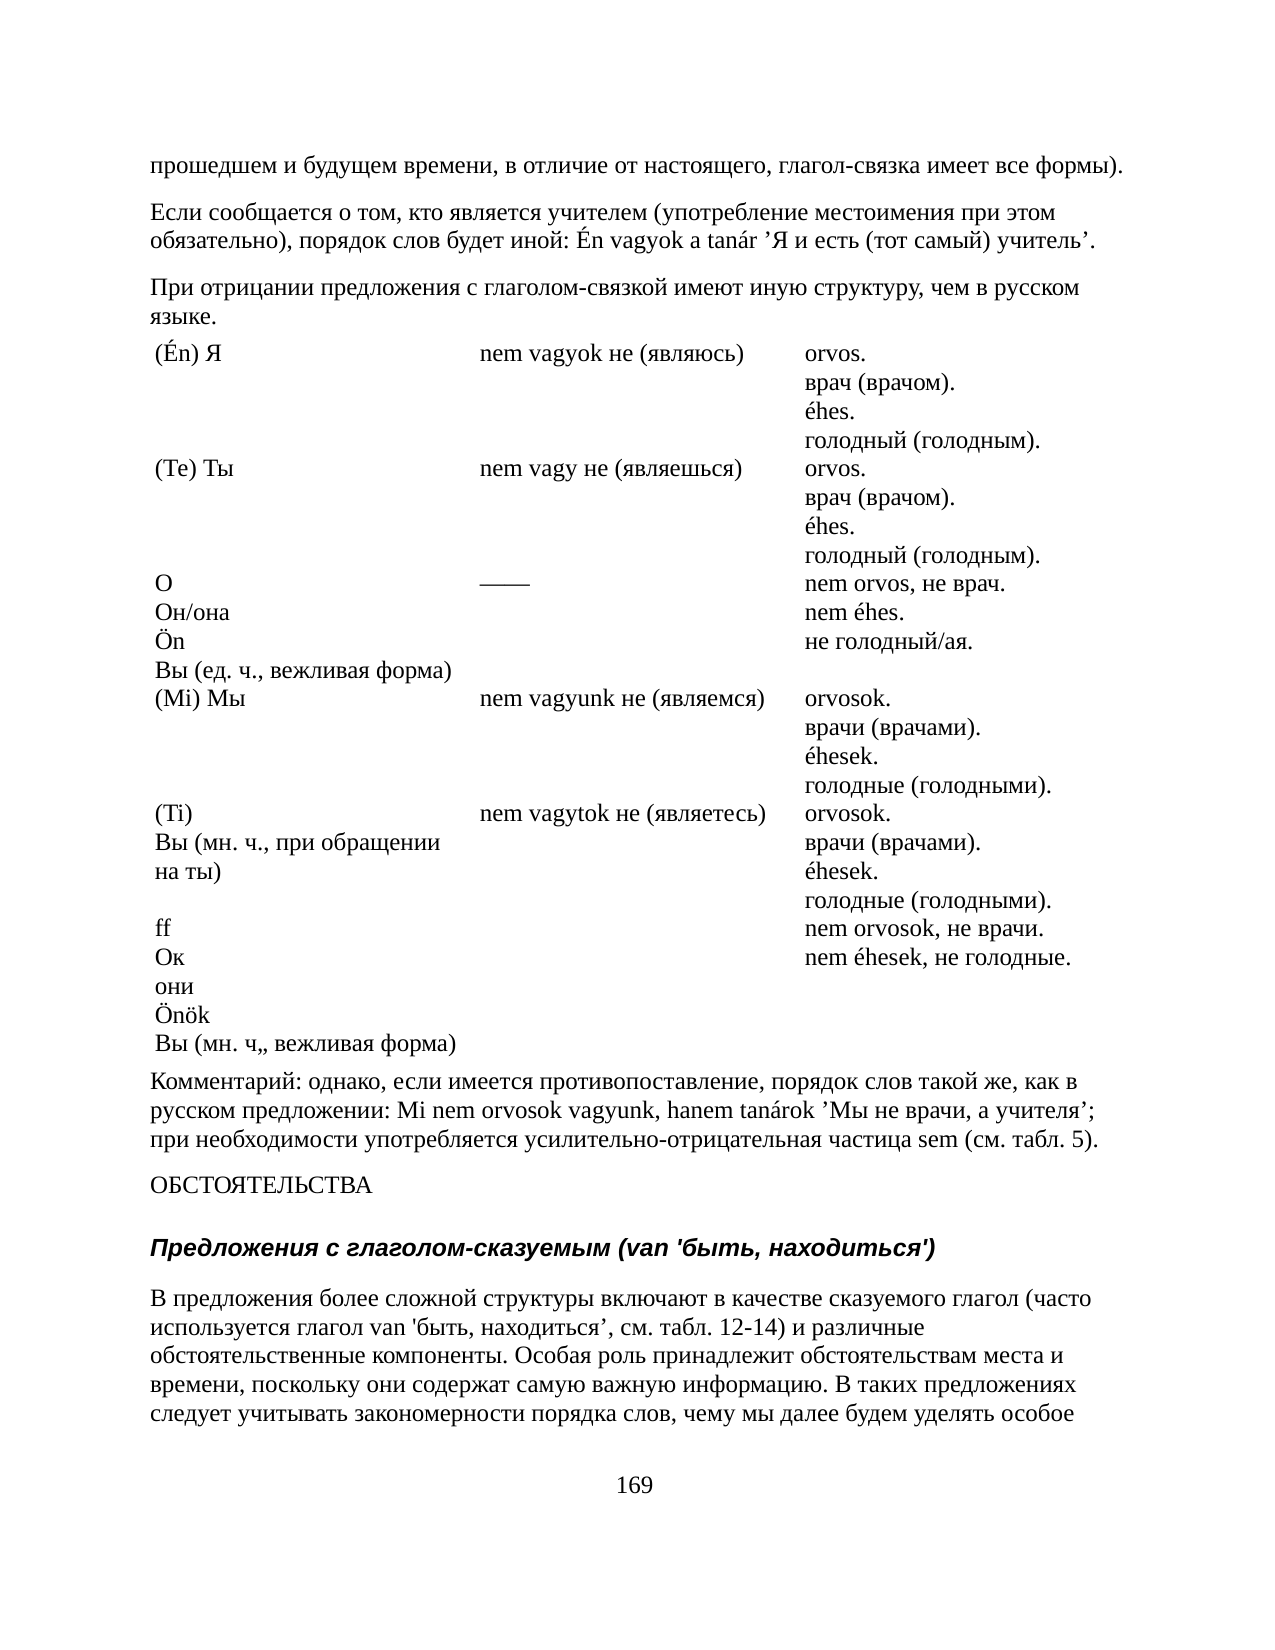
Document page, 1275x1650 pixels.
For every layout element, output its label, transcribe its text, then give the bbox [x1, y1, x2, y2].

table_cell orvosok. врачи (врачами). [800, 799, 1125, 856]
table_header orvos. врач (врачом). [800, 339, 1125, 396]
table_cell (Ti) Вы (мн. ч., при обращении на ты) [150, 799, 475, 913]
text При отрицании предложения с глаголом-связкой имеют иную структуру, чем в русском языке. [150, 272, 1125, 329]
table_cell nem vagytok не (являетесь) [475, 799, 800, 913]
table_cell (Mi) Мы [150, 684, 475, 798]
table_cell О Он/она Ön Вы (ед. ч., вежливая форма) [150, 569, 475, 683]
text прошедшем и будущем времени, в отличие от настоящего, глагол-связка имеет все формы). [150, 150, 1125, 179]
table_cell éhes. голодный (голодным). [800, 396, 1125, 453]
text ОБСТОЯТЕЛЬСТВА [150, 1170, 1125, 1199]
table_cell nem orvosok, не врачи. [800, 914, 1125, 942]
table_cell ff Ок они Önök Вы (мн. ч„ вежливая форма) [150, 914, 475, 1057]
text Если сообщается о том, кто является учителем (употребление местоимения при этом обязательно), порядок слов будет иной: Én vagyok a tanár ’Я и есть (тот самый) учитель’. [150, 197, 1125, 254]
subtitle Предложения с глаголом-сказуемым (van 'быть, находиться') [150, 1233, 1125, 1262]
table_cell éhes. голодный (голодным). [800, 511, 1125, 568]
table_cell —— [475, 569, 800, 683]
table_cell orvos. врач (врачом). [800, 454, 1125, 511]
table_header nem vagyok не (являюсь) [475, 339, 800, 453]
table_cell nem éhes. не голодный/ая. [800, 597, 1125, 683]
table_cell nem vagyunk не (являемся) [475, 684, 800, 798]
table_cell (Те) Ты [150, 454, 475, 568]
table_cell orvosok. врачи (врачами). [800, 684, 1125, 741]
table_cell [475, 914, 800, 1057]
table_cell nem orvos, не врач. [800, 569, 1125, 597]
table_cell nem éhesek, не голодные. [800, 942, 1125, 1057]
table_cell éhesek. голодные (голодными). [800, 856, 1125, 913]
table_cell éhesek. голодные (голодными). [800, 741, 1125, 798]
text В предложения более сложной структуры включают в качестве сказуемого глагол (часто используется глагол van 'быть, находиться’, см. табл. 12-14) и различные обстоятельственные компоненты. Особая роль принадлежит обстоятельствам места и времени, поскольку они содержат самую важную информацию. В таких предложениях следует учитывать закономерности порядка слов, чему мы далее будем уделять особое [150, 1283, 1125, 1427]
text Комментарий: однако, если имеется противопоставление, порядок слов такой же, как в русском предложении: Mi nem orvosok vagyunk, hanem tanárok ’Мы не врачи, а учителя’; при необходимости употребляется усилительно-отрицательная частица sem (см. табл. 5). [150, 1066, 1125, 1152]
table_header (Én) Я [150, 339, 475, 453]
table_cell nem vagy не (являешься) [475, 454, 800, 568]
